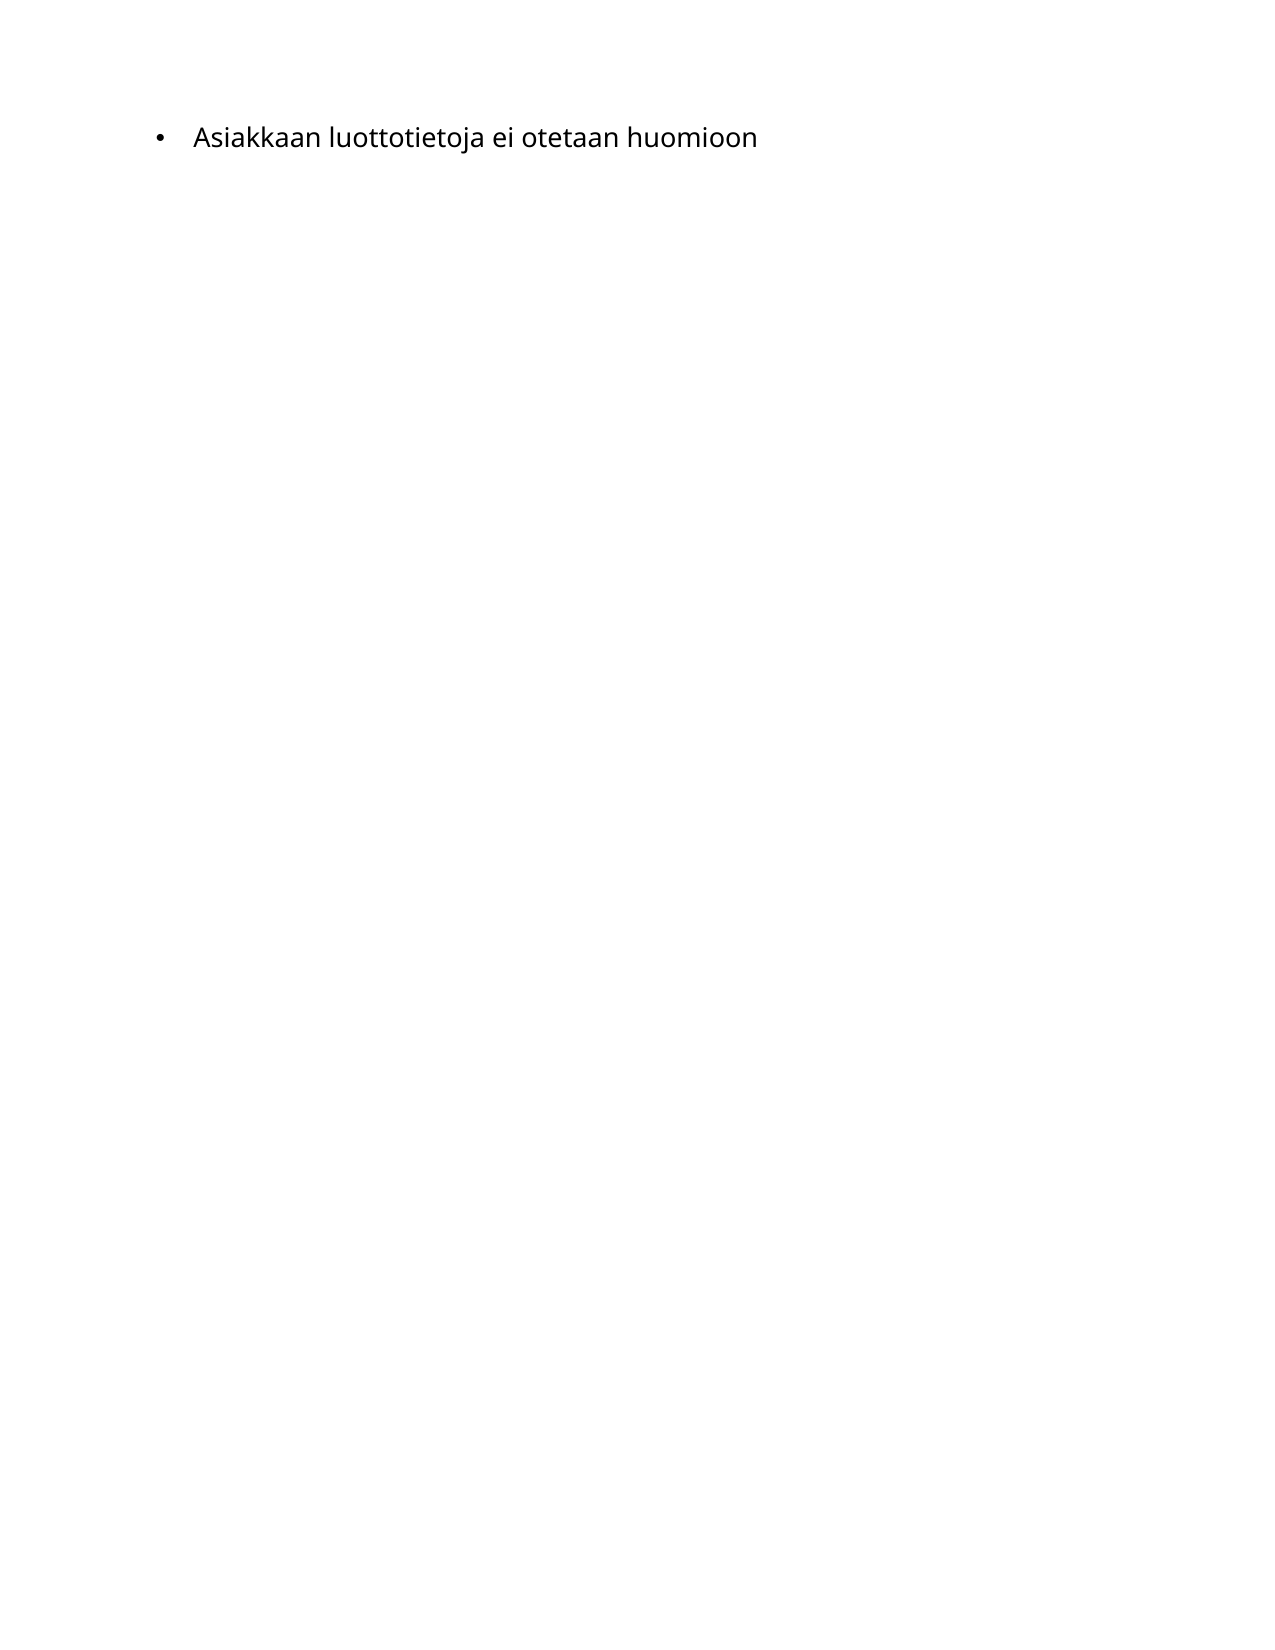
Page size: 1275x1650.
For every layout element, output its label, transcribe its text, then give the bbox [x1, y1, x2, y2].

list Asiakkaan luottotietoja ei otetaan huomioon [156, 118, 1157, 155]
